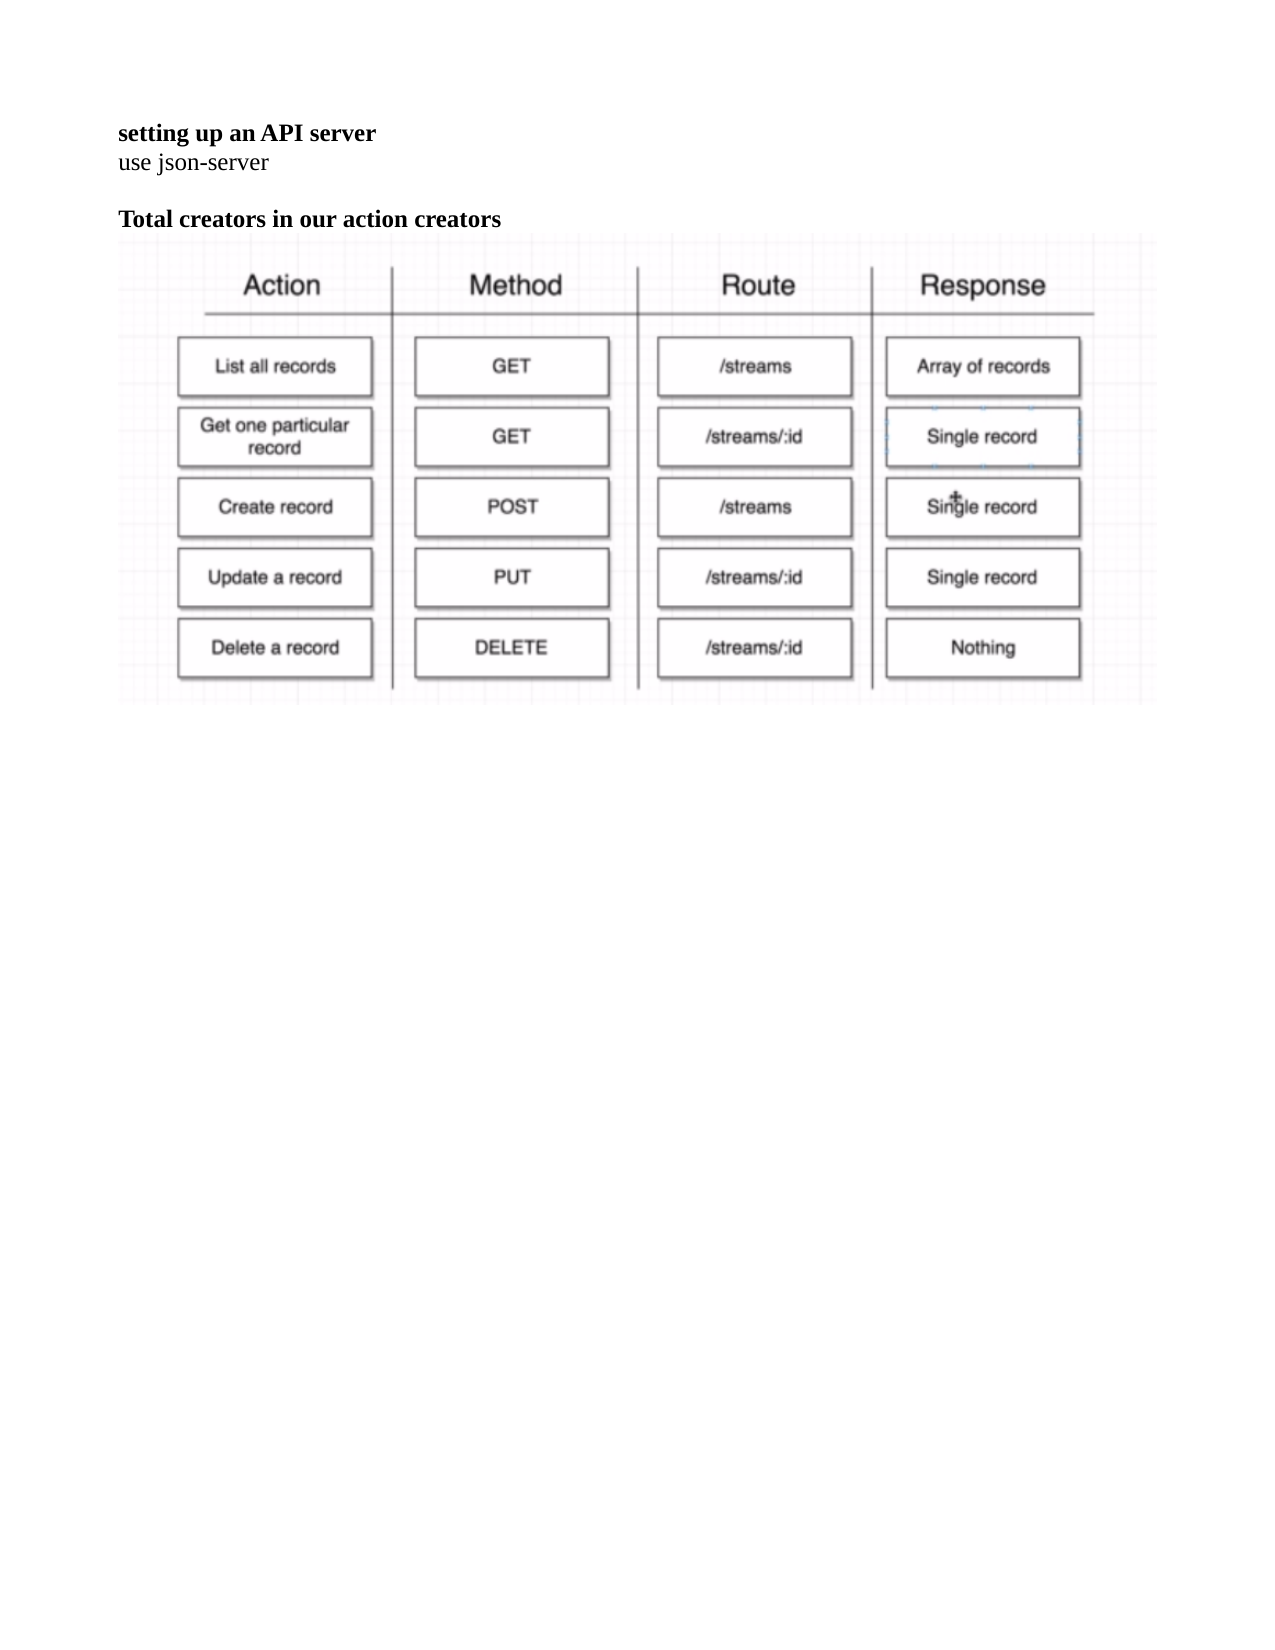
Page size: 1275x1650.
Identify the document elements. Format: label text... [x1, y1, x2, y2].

picture [118, 233, 1157, 705]
text use json-server [118, 147, 1157, 176]
text Total creators in our action creators [118, 204, 1157, 233]
text setting up an API server [118, 118, 1157, 147]
